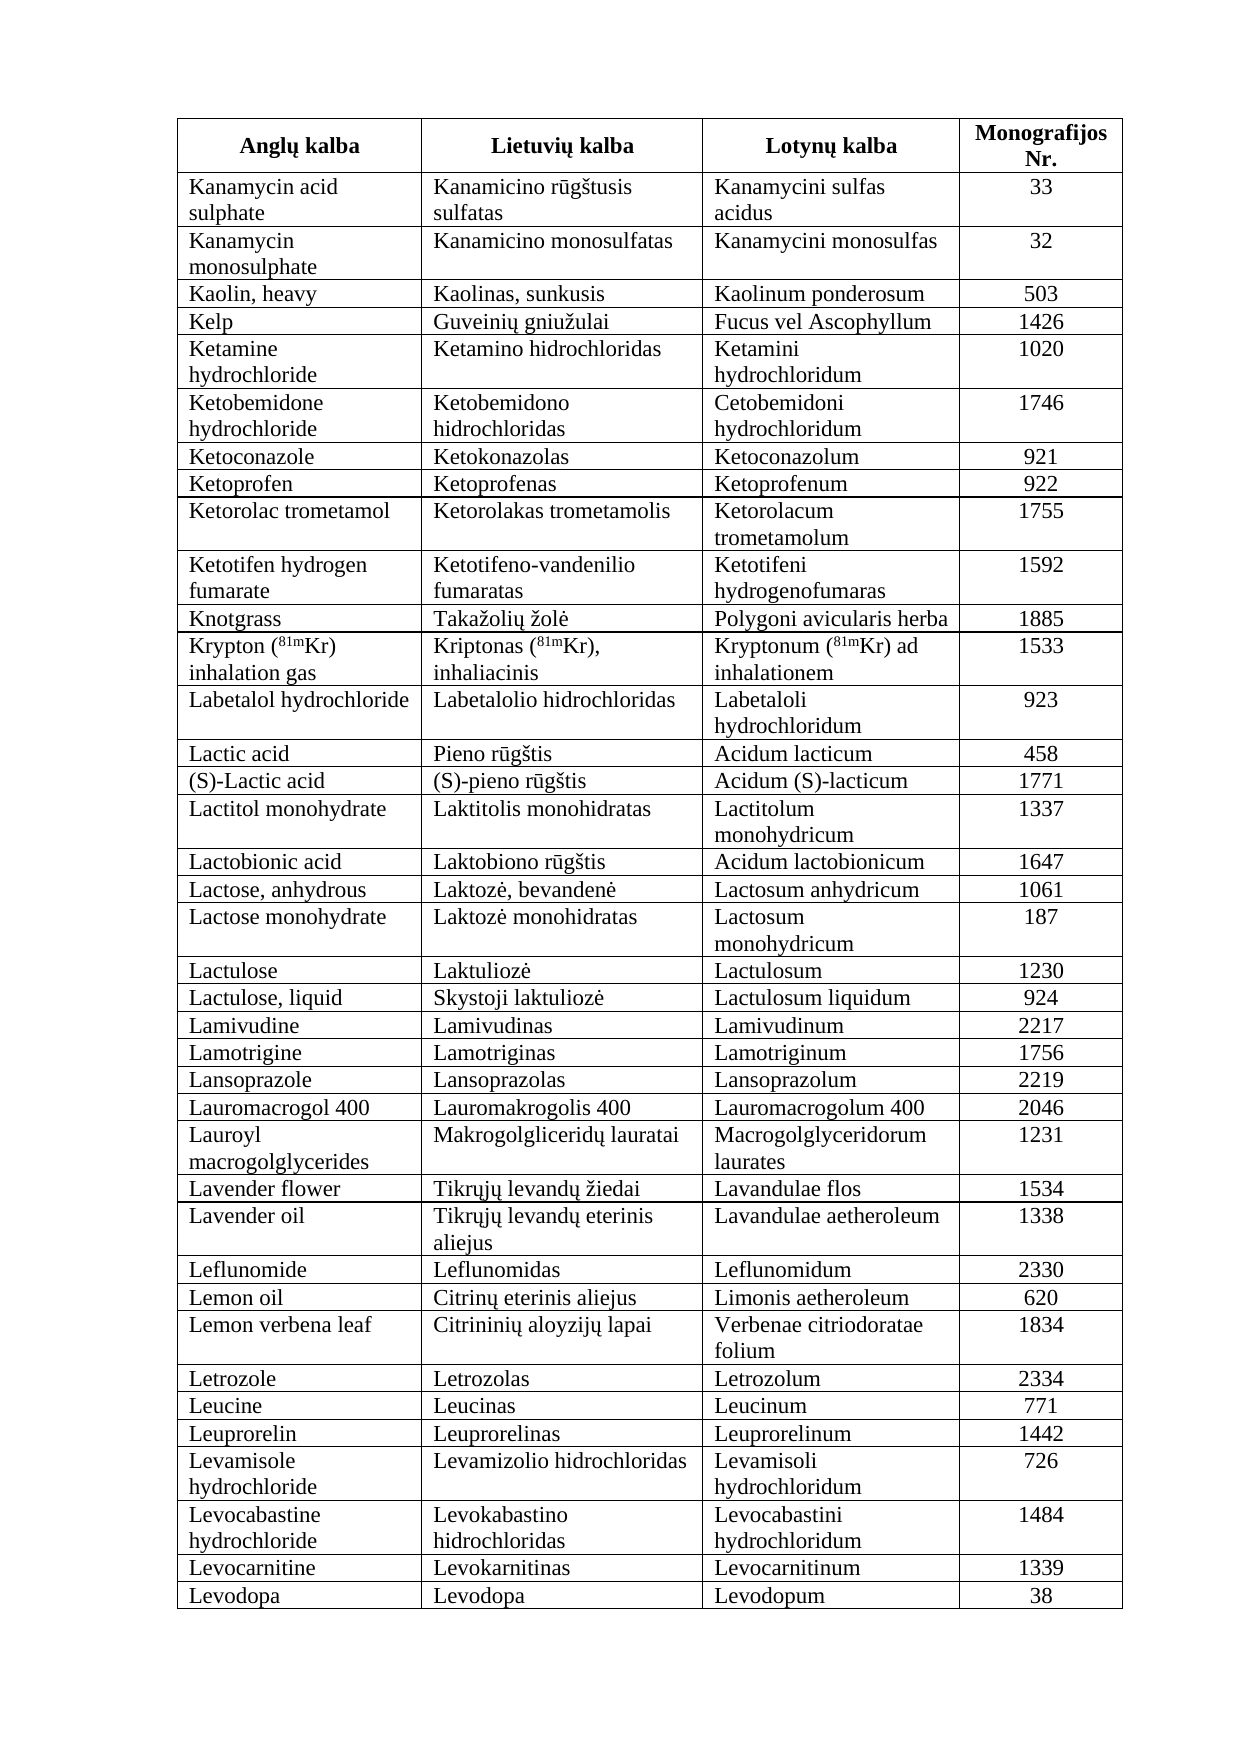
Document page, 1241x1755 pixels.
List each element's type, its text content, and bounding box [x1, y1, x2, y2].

table_cell Limonis aetheroleum [703, 1284, 959, 1310]
table_cell 1338 [960, 1203, 1122, 1255]
table_cell 1533 [960, 633, 1122, 685]
table_cell Leflunomidum [703, 1256, 959, 1283]
table_cell Labetalolio hidrochloridas [422, 686, 702, 739]
table_cell 2334 [960, 1365, 1122, 1391]
table_cell Laktobiono rūgštis [422, 849, 702, 875]
table_cell Labetaloli hydrochloridum [703, 686, 959, 739]
table_cell 1756 [960, 1039, 1122, 1066]
table_cell Ketoconazole [178, 443, 421, 469]
table_cell Lactic acid [178, 740, 421, 766]
table_cell 924 [960, 984, 1122, 1011]
table_cell Lamivudine [178, 1012, 421, 1038]
table_cell 1231 [960, 1121, 1122, 1174]
table_cell Levodopa [422, 1582, 702, 1608]
table_cell Leuprorelin [178, 1420, 421, 1446]
table_cell Kelp [178, 308, 421, 334]
table_cell Lactulosum liquidum [703, 984, 959, 1011]
table_cell 1230 [960, 957, 1122, 983]
table_cell Levamizolio hidrochloridas [422, 1447, 702, 1500]
table_cell 33 [960, 173, 1122, 226]
table_cell Lactosum anhydricum [703, 876, 959, 902]
table_cell 923 [960, 686, 1122, 739]
table_cell Lauromacrogolum 400 [703, 1094, 959, 1120]
table_cell Kriptonas (81mKr), inhaliacinis [422, 633, 702, 685]
table_cell Lactose, anhydrous [178, 876, 421, 902]
table_cell Ketamini hydrochloridum [703, 335, 959, 388]
table_cell Lemon verbena leaf [178, 1311, 421, 1364]
table_cell Lavandulae flos [703, 1175, 959, 1201]
table_cell Leflunomide [178, 1256, 421, 1283]
table_cell Levokarnitinas [422, 1555, 702, 1581]
table_cell Tikrųjų levandų eterinis aliejus [422, 1203, 702, 1255]
table_cell Citrinų eterinis aliejus [422, 1284, 702, 1310]
table_cell Acidum lacticum [703, 740, 959, 766]
table_cell Laktuliozė [422, 957, 702, 983]
table_cell 1061 [960, 876, 1122, 902]
table_cell Levocabastine hydrochloride [178, 1501, 421, 1553]
table_cell Takažolių žolė [422, 605, 702, 631]
table_cell Lamivudinas [422, 1012, 702, 1038]
table_cell 2330 [960, 1256, 1122, 1283]
table_cell Lauromakrogolis 400 [422, 1094, 702, 1120]
table_cell Ketoprofenas [422, 470, 702, 496]
table_cell Ketokonazolas [422, 443, 702, 469]
table_cell Labetalol hydrochloride [178, 686, 421, 739]
table_cell Kaolin, heavy [178, 280, 421, 307]
table_cell 1834 [960, 1311, 1122, 1364]
table_cell Citrininių aloyzijų lapai [422, 1311, 702, 1364]
table_cell Ketobemidone hydrochloride [178, 389, 421, 442]
table_cell Levodopum [703, 1582, 959, 1608]
table_cell Lamotrigine [178, 1039, 421, 1066]
table_cell Ketoprofen [178, 470, 421, 496]
table_cell Lavender flower [178, 1175, 421, 1201]
table_cell Lactulose [178, 957, 421, 983]
table_cell 32 [960, 227, 1122, 279]
table_cell Letrozole [178, 1365, 421, 1391]
table_cell Lauromacrogol 400 [178, 1094, 421, 1120]
table_cell Acidum (S)-lacticum [703, 767, 959, 794]
table_cell 1885 [960, 605, 1122, 631]
table_cell Pieno rūgštis [422, 740, 702, 766]
table_cell 1755 [960, 498, 1122, 550]
table_cell 2046 [960, 1094, 1122, 1120]
table_cell Letrozolas [422, 1365, 702, 1391]
table_cell Levodopa [178, 1582, 421, 1608]
table_cell Krypton (81mKr) inhalation gas [178, 633, 421, 685]
table_cell Ketamino hidrochloridas [422, 335, 702, 388]
table_cell Lactosum monohydricum [703, 903, 959, 956]
table_cell 922 [960, 470, 1122, 496]
table_cell 2219 [960, 1067, 1122, 1093]
table_cell Verbenae citriodoratae folium [703, 1311, 959, 1364]
table_cell Lactitol monohydrate [178, 795, 421, 847]
table_cell Ketoconazolum [703, 443, 959, 469]
table_cell Ketotifen hydrogen fumarate [178, 551, 421, 604]
table_cell Tikrųjų levandų žiedai [422, 1175, 702, 1201]
table_cell 2217 [960, 1012, 1122, 1038]
table_cell Kanamicino rūgštusis sulfatas [422, 173, 702, 226]
table_cell Kanamycini sulfas acidus [703, 173, 959, 226]
table_cell 187 [960, 903, 1122, 956]
table_cell 1339 [960, 1555, 1122, 1581]
table_cell Lactulosum [703, 957, 959, 983]
table_cell Ketorolakas trometamolis [422, 498, 702, 550]
table_cell (S)-pieno rūgštis [422, 767, 702, 794]
table_cell 620 [960, 1284, 1122, 1310]
table_cell Ketorolac trometamol [178, 498, 421, 550]
table_cell Kanamycini monosulfas [703, 227, 959, 279]
table_header Anglų kalba [178, 119, 421, 172]
table_cell Lactose monohydrate [178, 903, 421, 956]
table_cell 1746 [960, 389, 1122, 442]
table_cell 771 [960, 1392, 1122, 1418]
table_cell Lavender oil [178, 1203, 421, 1255]
table_cell Levokabastino hidrochloridas [422, 1501, 702, 1553]
table_cell Leflunomidas [422, 1256, 702, 1283]
table_cell Kanamycin monosulphate [178, 227, 421, 279]
table_cell Levocabastini hydrochloridum [703, 1501, 959, 1553]
table_cell Leucinum [703, 1392, 959, 1418]
table_cell 1442 [960, 1420, 1122, 1446]
table_cell Kaolinas, sunkusis [422, 280, 702, 307]
table_cell Levamisoli hydrochloridum [703, 1447, 959, 1500]
table_cell 1534 [960, 1175, 1122, 1201]
table_cell Cetobemidoni hydrochloridum [703, 389, 959, 442]
table_cell 458 [960, 740, 1122, 766]
table_cell 726 [960, 1447, 1122, 1500]
table_cell 1771 [960, 767, 1122, 794]
table_header Lotynų kalba [703, 119, 959, 172]
table_cell Skystoji laktuliozė [422, 984, 702, 1011]
table_cell Lansoprazole [178, 1067, 421, 1093]
table_cell Leucine [178, 1392, 421, 1418]
table_cell Lactobionic acid [178, 849, 421, 875]
table_cell 1426 [960, 308, 1122, 334]
table_cell Ketotifeno-vandenilio fumaratas [422, 551, 702, 604]
table_cell Leucinas [422, 1392, 702, 1418]
table_cell Laktozė monohidratas [422, 903, 702, 956]
table_cell 38 [960, 1582, 1122, 1608]
table_cell Lansoprazolas [422, 1067, 702, 1093]
table_cell Ketamine hydrochloride [178, 335, 421, 388]
table_cell 1484 [960, 1501, 1122, 1553]
table_cell Acidum lactobionicum [703, 849, 959, 875]
table_cell Levocarnitine [178, 1555, 421, 1581]
table_cell Lauroyl macrogolglycerides [178, 1121, 421, 1174]
table_cell 921 [960, 443, 1122, 469]
table_cell Guveinių gniužulai [422, 308, 702, 334]
table_cell Lemon oil [178, 1284, 421, 1310]
table_cell Lamotriginum [703, 1039, 959, 1066]
table_header Monografijos Nr. [960, 119, 1122, 172]
table_cell 503 [960, 280, 1122, 307]
table_cell Kaolinum ponderosum [703, 280, 959, 307]
table_cell Lactulose, liquid [178, 984, 421, 1011]
table_cell Kryptonum (81mKr) ad inhalationem [703, 633, 959, 685]
table_cell Macrogolglyceridorum laurates [703, 1121, 959, 1174]
table_cell Laktozė, bevandenė [422, 876, 702, 902]
table_cell 1020 [960, 335, 1122, 388]
table_cell Ketorolacum trometamolum [703, 498, 959, 550]
table_cell Lamotriginas [422, 1039, 702, 1066]
table_cell Fucus vel Ascophyllum [703, 308, 959, 334]
table_cell Lavandulae aetheroleum [703, 1203, 959, 1255]
table_cell Ketobemidono hidrochloridas [422, 389, 702, 442]
table_cell Lansoprazolum [703, 1067, 959, 1093]
table_cell Makrogolgliceridų lauratai [422, 1121, 702, 1174]
table_cell 1592 [960, 551, 1122, 604]
table_cell Letrozolum [703, 1365, 959, 1391]
table_cell Levamisole hydrochloride [178, 1447, 421, 1500]
table_cell Lactitolum monohydricum [703, 795, 959, 847]
table_cell 1647 [960, 849, 1122, 875]
table_cell (S)-Lactic acid [178, 767, 421, 794]
table_cell Knotgrass [178, 605, 421, 631]
table_cell Levocarnitinum [703, 1555, 959, 1581]
table_cell Ketotifeni hydrogenofumaras [703, 551, 959, 604]
table_cell Laktitolis monohidratas [422, 795, 702, 847]
table_cell 1337 [960, 795, 1122, 847]
table_cell Ketoprofenum [703, 470, 959, 496]
table_cell Leuprorelinum [703, 1420, 959, 1446]
table_cell Kanamycin acid sulphate [178, 173, 421, 226]
table_cell Leuprorelinas [422, 1420, 702, 1446]
table_header Lietuvių kalba [422, 119, 702, 172]
table_cell Kanamicino monosulfatas [422, 227, 702, 279]
table_cell Polygoni avicularis herba [703, 605, 959, 631]
table_cell Lamivudinum [703, 1012, 959, 1038]
